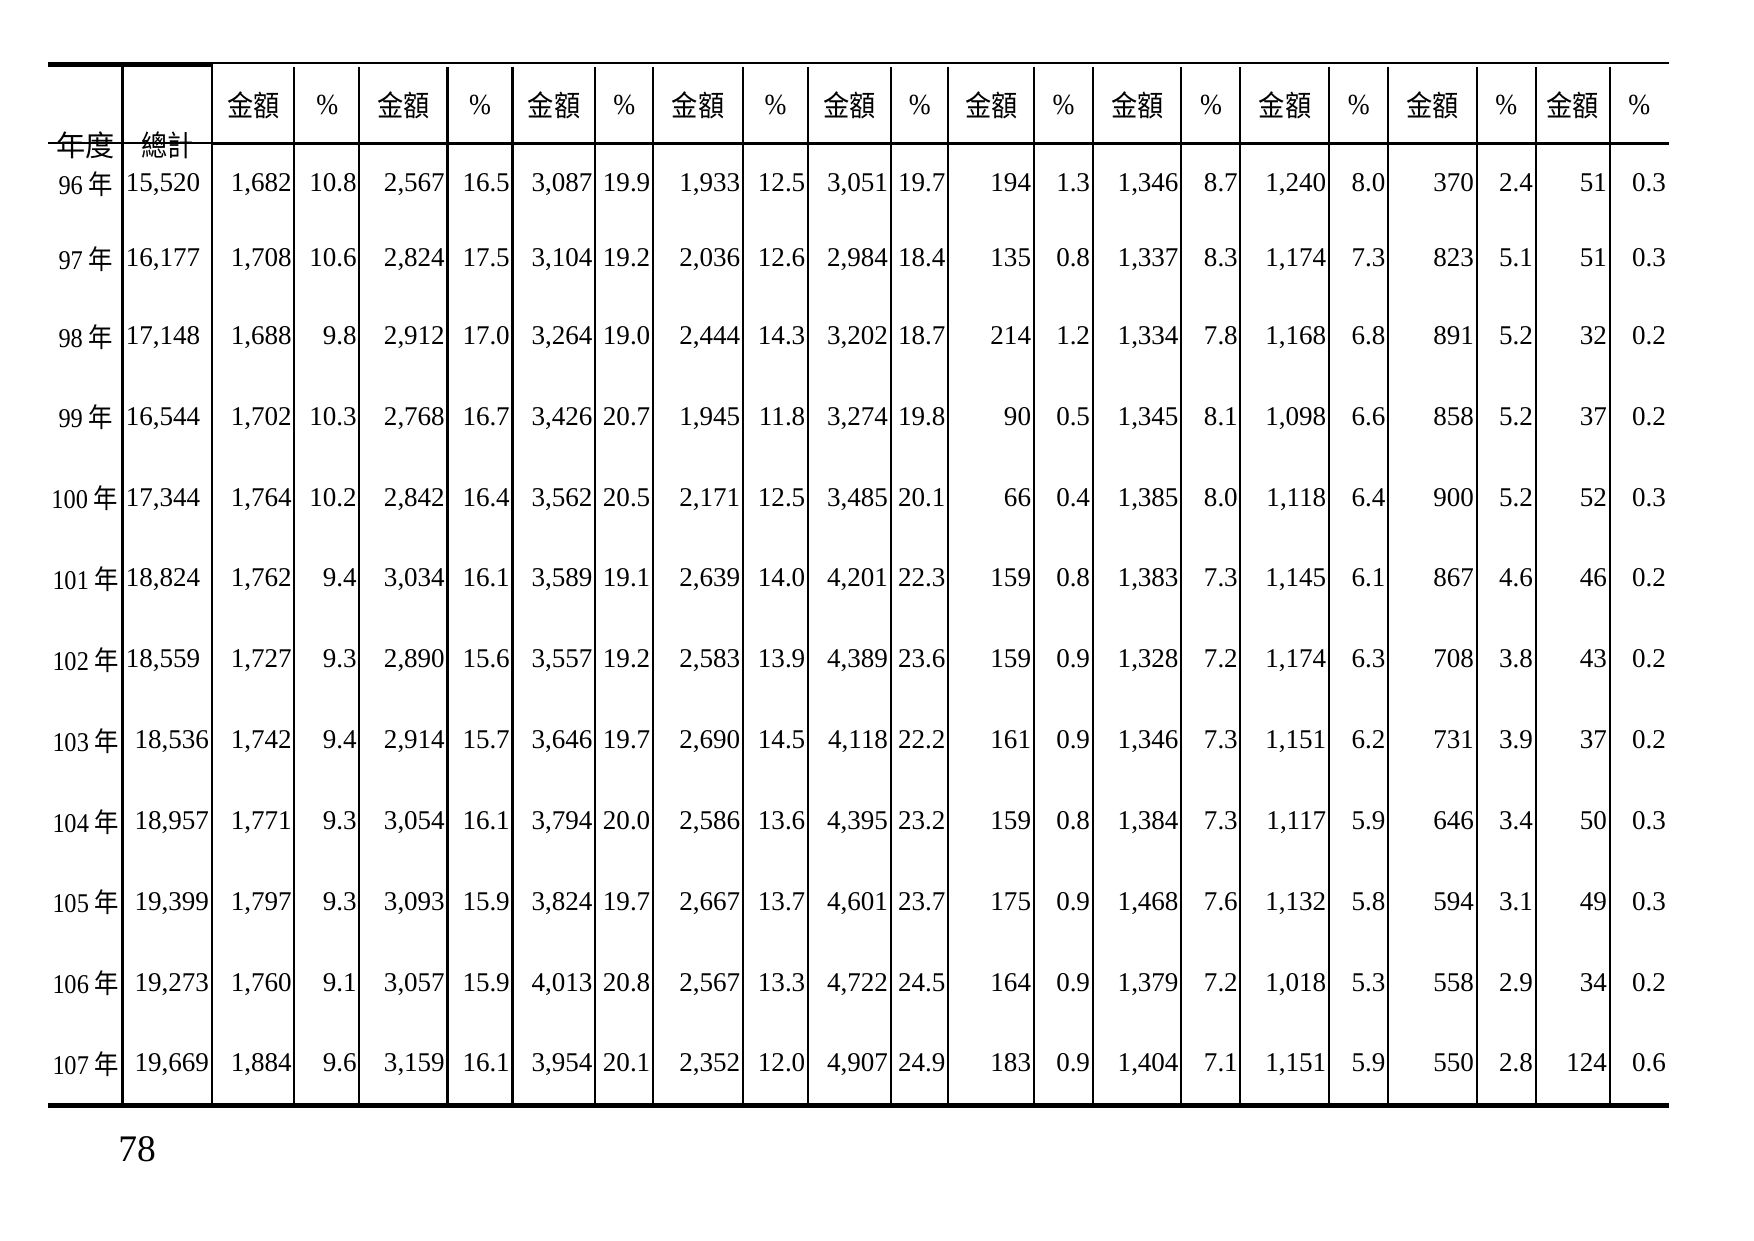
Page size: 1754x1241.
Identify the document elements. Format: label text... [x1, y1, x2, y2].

table_cell 0.3 [1611, 145, 1668, 220]
table_cell 金額 [1536, 64, 1609, 142]
table_cell 14.0 [744, 537, 807, 618]
table_header 年度 [61, 137, 71, 142]
table_cell 3,824 [514, 861, 594, 941]
table_cell 32 [1537, 295, 1609, 376]
table_header 年度 [48, 67, 121, 142]
table_cell 19.0 [596, 295, 652, 376]
table_cell 16.1 [449, 1022, 511, 1103]
table_cell 891 [1389, 295, 1476, 376]
table_cell 7.3 [1330, 220, 1387, 295]
table_cell 900 [1389, 456, 1476, 537]
table_cell 194 [949, 145, 1033, 220]
table_cell 3,051 [809, 145, 890, 220]
table_cell 90 [949, 376, 1033, 456]
table_cell 1,337 [1094, 220, 1180, 295]
table_cell 0.2 [1611, 618, 1668, 699]
table_cell 0.9 [1035, 941, 1092, 1022]
table_cell 5.3 [1330, 941, 1387, 1022]
table_cell 3.4 [1478, 780, 1535, 861]
table_cell 7.8 [1182, 295, 1239, 376]
table_cell 金額 [653, 64, 743, 142]
table_cell 0.9 [1035, 1022, 1092, 1103]
table_cell 17,148 [124, 295, 211, 376]
table_cell 9.3 [295, 780, 358, 861]
table_cell 7.6 [1182, 861, 1239, 941]
table_cell 18,536 [124, 699, 211, 780]
table_cell 4,389 [809, 618, 890, 699]
table_cell 50 [1537, 780, 1609, 861]
table_cell % [1181, 64, 1240, 142]
table_cell 37 [1537, 376, 1609, 456]
table_cell 7.3 [1182, 537, 1239, 618]
table_cell 9.1 [295, 941, 358, 1022]
table_cell 159 [949, 537, 1033, 618]
table_cell 1,682 [213, 145, 293, 220]
table_cell 4,907 [809, 1022, 890, 1103]
table_cell 19.1 [596, 537, 652, 618]
table_cell 0.5 [1035, 376, 1092, 456]
table_cell 16.7 [449, 376, 511, 456]
table_cell 1,742 [213, 699, 293, 780]
table_cell 96年 [48, 144, 121, 220]
table_cell 1.3 [1035, 145, 1092, 220]
table_cell 14.5 [744, 699, 807, 780]
table_cell 3.8 [1478, 618, 1535, 699]
table_cell 16.4 [449, 456, 511, 537]
table_cell 104年 [48, 780, 121, 861]
table_cell 16.5 [449, 145, 511, 220]
table_cell 101年 [48, 537, 121, 618]
table_cell 23.2 [892, 780, 947, 861]
table_cell 164 [949, 941, 1033, 1022]
table_cell 1.2 [1035, 295, 1092, 376]
table_cell % [1610, 64, 1668, 142]
table_cell 2,567 [654, 941, 742, 1022]
table_cell 1,797 [213, 861, 293, 941]
table_cell 1,174 [1241, 220, 1328, 295]
table_cell 22.2 [892, 699, 947, 780]
table_cell 8.0 [1182, 456, 1239, 537]
table_cell 19,399 [124, 861, 211, 941]
table_cell 13.6 [744, 780, 807, 861]
table_cell 1,240 [1241, 145, 1328, 220]
table_cell 2.8 [1478, 1022, 1535, 1103]
table_cell 2,444 [654, 295, 742, 376]
table_cell 17.5 [449, 220, 511, 295]
table_cell 7.3 [1182, 780, 1239, 861]
table_cell 9.3 [295, 618, 358, 699]
table_cell 19.2 [596, 220, 652, 295]
table_cell 37 [1537, 699, 1609, 780]
table_cell 0.2 [1611, 295, 1668, 376]
table_cell 19.7 [892, 145, 947, 220]
table_cell 3,104 [514, 220, 594, 295]
table_cell 135 [949, 220, 1033, 295]
table_cell 867 [1389, 537, 1476, 618]
table_cell 5.9 [1330, 1022, 1387, 1103]
table_cell 3,202 [809, 295, 890, 376]
table_cell 10.2 [295, 456, 358, 537]
table_cell 124 [1537, 1022, 1609, 1103]
table_cell % [1034, 64, 1093, 142]
table_cell 1,145 [1241, 537, 1328, 618]
table_cell 4,395 [809, 780, 890, 861]
table_cell 1,132 [1241, 861, 1328, 941]
table_cell 52 [1537, 456, 1609, 537]
table_cell 1,098 [1241, 376, 1328, 456]
table_cell 24.5 [892, 941, 947, 1022]
table_cell 金額 [513, 64, 595, 142]
table_cell 9.4 [295, 537, 358, 618]
table_cell 18,957 [124, 780, 211, 861]
table_cell 金額 [1093, 64, 1181, 142]
table_cell 0.9 [1035, 699, 1092, 780]
table_cell 金額 [808, 64, 891, 142]
table_cell % [891, 64, 948, 142]
table_cell 20.0 [596, 780, 652, 861]
table_cell 3,087 [514, 145, 594, 220]
table_cell 558 [1389, 941, 1476, 1022]
table_cell 3.1 [1478, 861, 1535, 941]
table_cell 金額 [948, 64, 1034, 142]
table_cell 1,404 [1094, 1022, 1180, 1103]
table_cell 1,117 [1241, 780, 1328, 861]
table_cell 2,667 [654, 861, 742, 941]
table_cell 18,559 [124, 618, 211, 699]
table_cell 9.8 [295, 295, 358, 376]
table_cell 0.9 [1035, 618, 1092, 699]
table_cell 金額 [213, 64, 294, 142]
table_cell 5.1 [1478, 220, 1535, 295]
table_cell 1,018 [1241, 941, 1328, 1022]
table_cell 8.7 [1182, 145, 1239, 220]
table_cell 金額 [1240, 64, 1329, 142]
table_cell 106年 [48, 941, 121, 1022]
table_cell 24.9 [892, 1022, 947, 1103]
table_cell 7.3 [1182, 699, 1239, 780]
table_cell 10.8 [295, 145, 358, 220]
table_cell % [1329, 64, 1388, 142]
table_cell 2,036 [654, 220, 742, 295]
table_cell 1,345 [1094, 376, 1180, 456]
table_cell 2.9 [1478, 941, 1535, 1022]
table_cell 99年 [48, 376, 121, 456]
table_cell 6.8 [1330, 295, 1387, 376]
table_cell 金額 [1388, 64, 1477, 142]
table_cell 13.9 [744, 618, 807, 699]
table_cell 34 [1537, 941, 1609, 1022]
table_cell 2,583 [654, 618, 742, 699]
table_cell 4.6 [1478, 537, 1535, 618]
table_cell 13.7 [744, 861, 807, 941]
table_cell 3,794 [514, 780, 594, 861]
table_cell 5.2 [1478, 456, 1535, 537]
table_cell 10.6 [295, 220, 358, 295]
table_cell 1,346 [1094, 699, 1180, 780]
table_cell 0.2 [1611, 376, 1668, 456]
table_cell 43 [1537, 618, 1609, 699]
table_cell 13.3 [744, 941, 807, 1022]
table_cell 19.2 [596, 618, 652, 699]
table_cell 175 [949, 861, 1033, 941]
table_cell 17,344 [124, 456, 211, 537]
table_cell 4,013 [514, 941, 594, 1022]
table_cell 3.9 [1478, 699, 1535, 780]
table_cell 4,118 [809, 699, 890, 780]
table_cell 2,171 [654, 456, 742, 537]
table_cell 18.7 [892, 295, 947, 376]
table_cell 9.6 [295, 1022, 358, 1103]
table_cell % [448, 64, 512, 142]
table_cell % [743, 64, 808, 142]
table_cell 20.5 [596, 456, 652, 537]
table_cell 2,639 [654, 537, 742, 618]
table_cell 66 [949, 456, 1033, 537]
table_cell 2,824 [360, 220, 446, 295]
table_cell 6.1 [1330, 537, 1387, 618]
table_cell 1,702 [213, 376, 293, 456]
table_cell 1,346 [1094, 145, 1180, 220]
table_cell 4,201 [809, 537, 890, 618]
table_cell 103年 [48, 699, 121, 780]
table_cell 15.6 [449, 618, 511, 699]
table_cell 20.8 [596, 941, 652, 1022]
table_cell 102年 [48, 618, 121, 699]
table_cell 3,093 [360, 861, 446, 941]
table_cell 708 [1389, 618, 1476, 699]
table_cell 7.2 [1182, 618, 1239, 699]
table_cell 20.1 [892, 456, 947, 537]
table_cell 1,151 [1241, 1022, 1328, 1103]
table_cell 8.0 [1330, 145, 1387, 220]
table_cell 18,824 [124, 537, 211, 618]
table_cell 1,762 [213, 537, 293, 618]
table_cell 14.3 [744, 295, 807, 376]
table_cell 0.8 [1035, 780, 1092, 861]
table_cell 3,034 [360, 537, 446, 618]
table_cell % [595, 64, 653, 142]
table_cell 105年 [48, 861, 121, 941]
table_cell 1,384 [1094, 780, 1180, 861]
table_cell 3,264 [514, 295, 594, 376]
table_cell 1,727 [213, 618, 293, 699]
table_cell 1,118 [1241, 456, 1328, 537]
table_cell 3,557 [514, 618, 594, 699]
table_cell 1,760 [213, 941, 293, 1022]
table_cell 731 [1389, 699, 1476, 780]
table_cell 19.7 [596, 699, 652, 780]
table_cell 金額 [359, 64, 447, 142]
table_cell 0.2 [1611, 537, 1668, 618]
table_cell 1,771 [213, 780, 293, 861]
table_cell 2,914 [360, 699, 446, 780]
table_cell 5.9 [1330, 780, 1387, 861]
table_cell 0.3 [1611, 861, 1668, 941]
table_cell 1,328 [1094, 618, 1180, 699]
table_cell 15,520 [124, 144, 211, 220]
table_cell 17.0 [449, 295, 511, 376]
table_cell 97年 [48, 220, 121, 295]
table_cell 1,168 [1241, 295, 1328, 376]
table_cell 1,468 [1094, 861, 1180, 941]
table_cell 23.7 [892, 861, 947, 941]
table_cell 5.2 [1478, 295, 1535, 376]
table_cell 550 [1389, 1022, 1476, 1103]
table_cell 0.8 [1035, 537, 1092, 618]
table_cell 0.3 [1611, 780, 1668, 861]
table_cell 1,383 [1094, 537, 1180, 618]
table_cell 1,174 [1241, 618, 1328, 699]
table_cell 1,764 [213, 456, 293, 537]
table_cell 3,274 [809, 376, 890, 456]
table_cell % [294, 64, 359, 142]
table_cell 16,544 [124, 376, 211, 456]
table_cell 19.9 [596, 145, 652, 220]
table_cell 16.1 [449, 537, 511, 618]
table_cell 5.2 [1478, 376, 1535, 456]
table_cell 3,485 [809, 456, 890, 537]
table_cell 9.4 [295, 699, 358, 780]
table_cell 11.8 [744, 376, 807, 456]
table_cell 214 [949, 295, 1033, 376]
table_cell 98年 [48, 295, 121, 376]
table_cell 19,273 [124, 941, 211, 1022]
table_cell 1,945 [654, 376, 742, 456]
table_cell 7.1 [1182, 1022, 1239, 1103]
table_cell 3,426 [514, 376, 594, 456]
table_cell 15.7 [449, 699, 511, 780]
table_cell 15.9 [449, 861, 511, 941]
table_cell 0.2 [1611, 699, 1668, 780]
table_cell % [1477, 64, 1536, 142]
table_cell 183 [949, 1022, 1033, 1103]
table_cell 6.4 [1330, 456, 1387, 537]
table_cell 1,334 [1094, 295, 1180, 376]
table_cell 3,646 [514, 699, 594, 780]
table_cell 0.3 [1611, 456, 1668, 537]
table_cell 8.1 [1182, 376, 1239, 456]
table_cell 1,379 [1094, 941, 1180, 1022]
table_cell 370 [1389, 145, 1476, 220]
table_cell 2,842 [360, 456, 446, 537]
table_cell 594 [1389, 861, 1476, 941]
table_cell 51 [1537, 145, 1609, 220]
table_cell 0.2 [1611, 941, 1668, 1022]
table_cell 10.3 [295, 376, 358, 456]
table_cell 4,601 [809, 861, 890, 941]
table_cell 2,768 [360, 376, 446, 456]
table_cell 2,690 [654, 699, 742, 780]
table_cell 6.2 [1330, 699, 1387, 780]
table_cell 7.2 [1182, 941, 1239, 1022]
table_cell 2.4 [1478, 145, 1535, 220]
table_cell 46 [1537, 537, 1609, 618]
table_cell 0.9 [1035, 861, 1092, 941]
table_cell 1,688 [213, 295, 293, 376]
table_cell 0.4 [1035, 456, 1092, 537]
table_cell 8.3 [1182, 220, 1239, 295]
table_cell 20.1 [596, 1022, 652, 1103]
table_cell 4,722 [809, 941, 890, 1022]
table_cell 6.6 [1330, 376, 1387, 456]
table_cell 3,054 [360, 780, 446, 861]
table_cell 646 [1389, 780, 1476, 861]
table_cell 19.8 [892, 376, 947, 456]
table_cell 12.0 [744, 1022, 807, 1103]
table_cell 159 [949, 780, 1033, 861]
table_cell 23.6 [892, 618, 947, 699]
table_cell 1,708 [213, 220, 293, 295]
table_cell 107年 [48, 1022, 121, 1103]
table_cell 0.6 [1611, 1022, 1668, 1103]
table_cell 161 [949, 699, 1033, 780]
table_cell 0.8 [1035, 220, 1092, 295]
table_cell 15.9 [449, 941, 511, 1022]
table_cell 12.6 [744, 220, 807, 295]
table_cell 3,057 [360, 941, 446, 1022]
table_cell 12.5 [744, 456, 807, 537]
table_cell 16.1 [449, 780, 511, 861]
table_cell 3,159 [360, 1022, 446, 1103]
table_cell 1,385 [1094, 456, 1180, 537]
table_cell 19,669 [124, 1022, 211, 1103]
table_header 總計 [124, 67, 211, 142]
table_cell 22.3 [892, 537, 947, 618]
table_cell 5.8 [1330, 861, 1387, 941]
table_cell 9.3 [295, 861, 358, 941]
table_cell 12.5 [744, 145, 807, 220]
table_cell 0.3 [1611, 220, 1668, 295]
table_cell 100年 [48, 456, 121, 537]
table_cell 16,177 [124, 220, 211, 295]
table_cell 2,567 [360, 145, 446, 220]
table_cell 3,562 [514, 456, 594, 537]
table_cell 20.7 [596, 376, 652, 456]
table_cell 18.4 [892, 220, 947, 295]
table_cell 49 [1537, 861, 1609, 941]
table_cell 3,954 [514, 1022, 594, 1103]
table_cell 51 [1537, 220, 1609, 295]
table_cell 159 [949, 618, 1033, 699]
table_cell 858 [1389, 376, 1476, 456]
table_cell 823 [1389, 220, 1476, 295]
table_cell 6.3 [1330, 618, 1387, 699]
table_cell 2,890 [360, 618, 446, 699]
table_cell 1,151 [1241, 699, 1328, 780]
table_cell 2,586 [654, 780, 742, 861]
table_cell 3,589 [514, 537, 594, 618]
table_cell 19.7 [596, 861, 652, 941]
table_cell 2,984 [809, 220, 890, 295]
table_cell 1,884 [213, 1022, 293, 1103]
table_cell 1,933 [654, 145, 742, 220]
table_cell 2,912 [360, 295, 446, 376]
table_cell 2,352 [654, 1022, 742, 1103]
